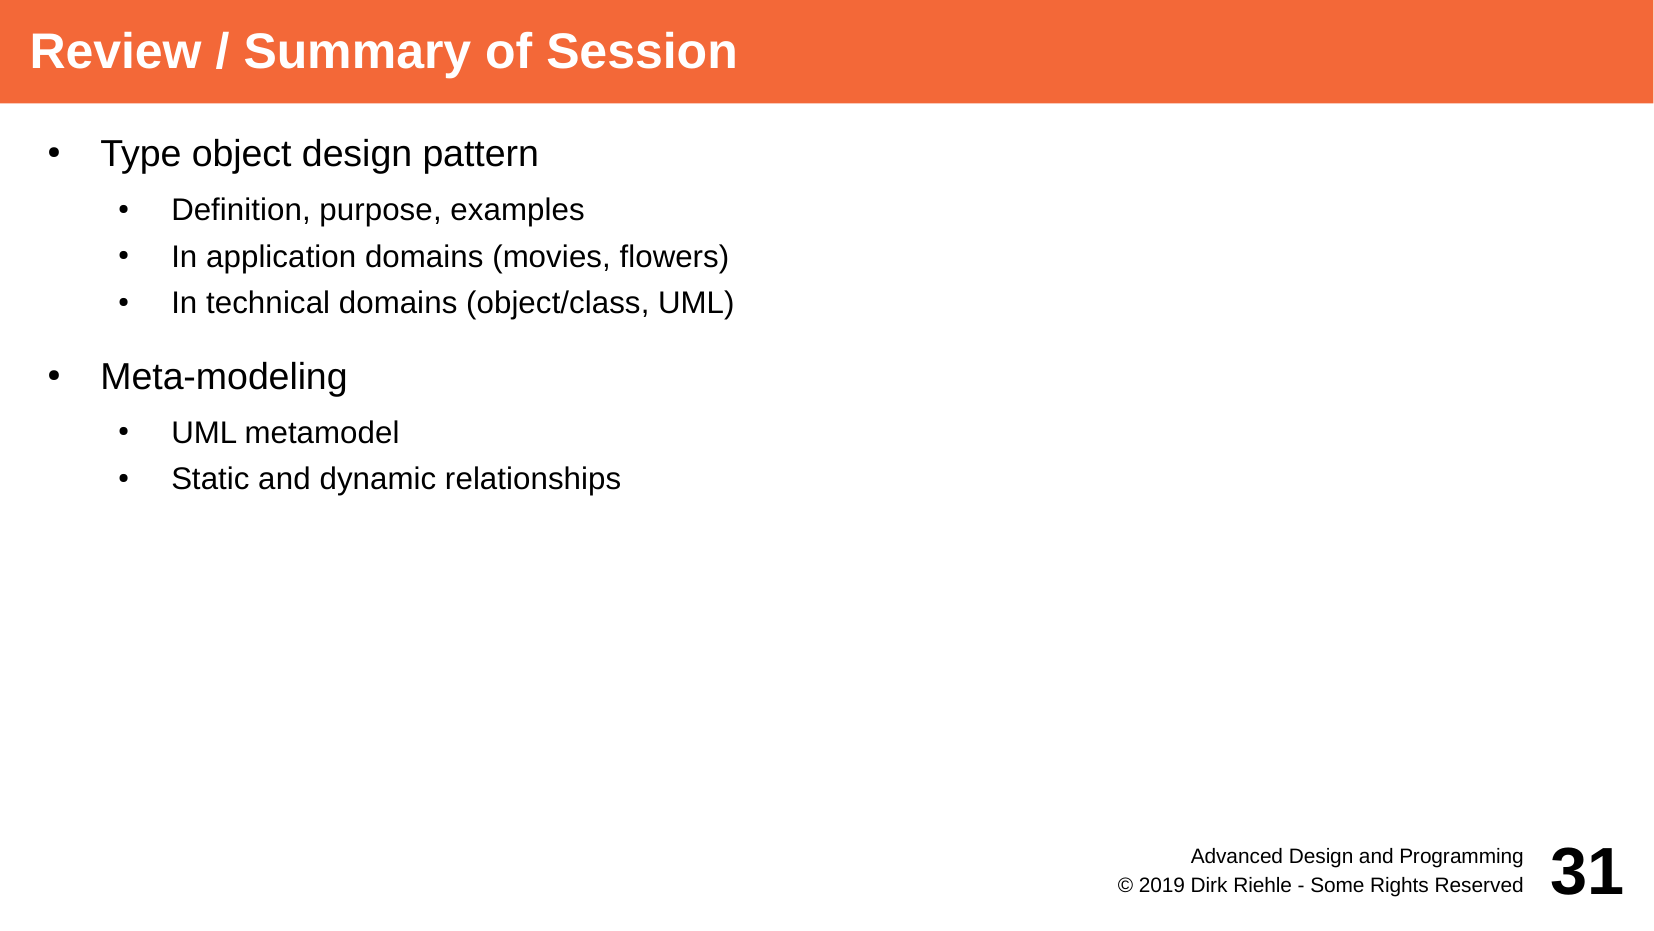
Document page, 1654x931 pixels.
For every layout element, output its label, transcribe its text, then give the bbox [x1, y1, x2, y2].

title Review / Summary of Session [0, 0, 1654, 104]
list Type object design pattern Definition, purpose, examples In application domains (movies, flowers) In technical domains (object/class, UML) Meta-modeling UML metamodel Static and dynamic relationships [29, 132, 1625, 813]
